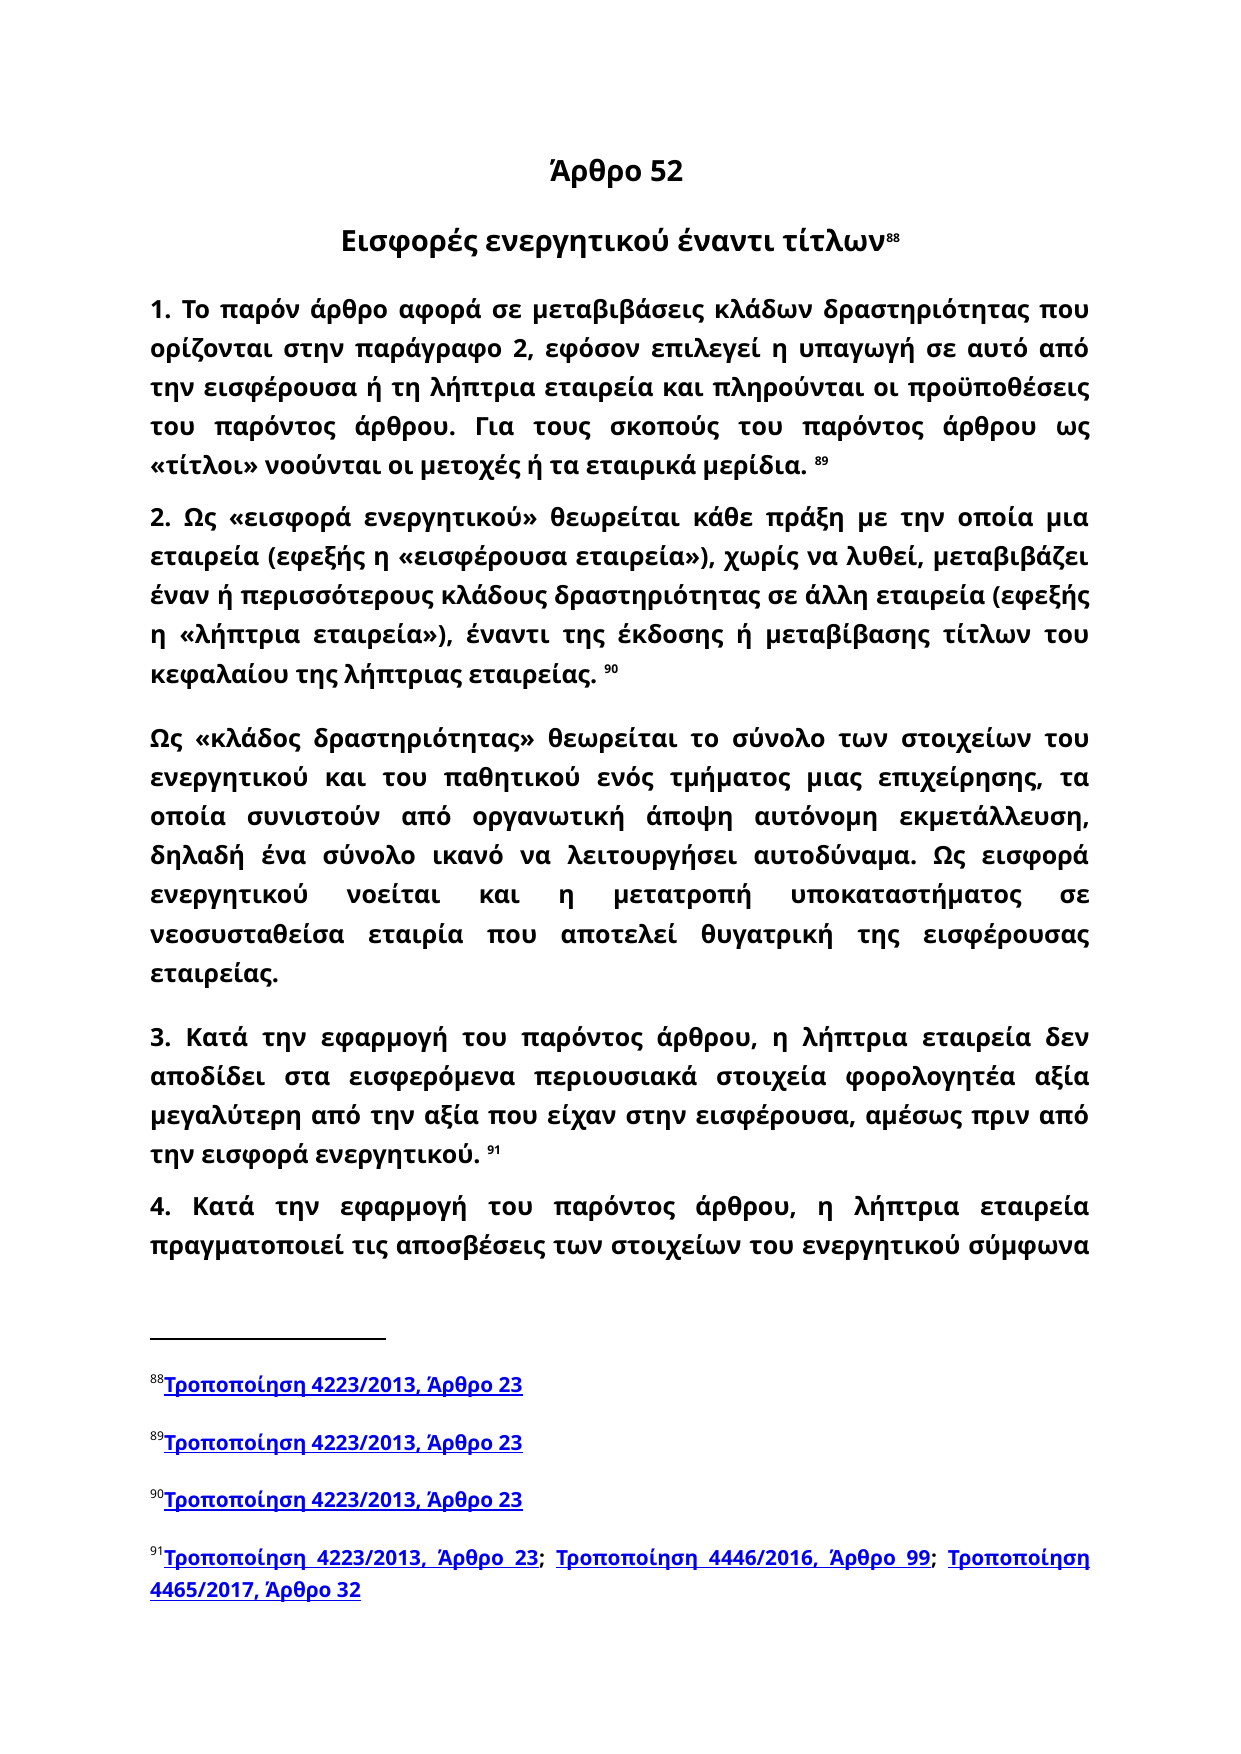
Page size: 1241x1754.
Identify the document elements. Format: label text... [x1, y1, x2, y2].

text Ως «κλάδος δραστηριότητας» θεωρείται το σύνολο των στοιχείων του ενεργητικού και του παθητικού ενός τμήματος μιας επιχείρησης, τα οποία συνιστούν από οργανωτική άποψη αυτόνομη εκμετάλλευση, δηλαδή ένα σύνολο ικανό να λειτουργήσει αυτοδύναμα. Ως εισφορά ενεργητικού νοείται και η μετατροπή υποκαταστήματος σε νεοσυσταθείσα εταιρία που αποτελεί θυγατρική της εισφέρουσας εταιρείας. [150, 720, 1090, 989]
subtitle Άρθρο 52 [150, 150, 1090, 190]
text 2. Ως «εισφορά ενεργητικού» θεωρείται κάθε πράξη με την οποία μια εταιρεία (εφεξής η «εισφέρουσα εταιρεία»), χωρίς να λυθεί, μεταβιβάζει έναν ή περισσότερους κλάδους δραστηριότητας σε άλλη εταιρεία (εφεξής η «λήπτρια εταιρεία»), έναντι της έκδοσης ή μεταβίβασης τίτλων του κεφαλαίου της λήπτριας εταιρείας. [150, 499, 1090, 690]
text 4. Κατά την εφαρμογή του παρόντος άρθρου, η λήπτρια εταιρεία πραγματοποιεί τις αποσβέσεις των στοιχείων του ενεργητικού σύμφωνα [150, 1189, 1090, 1262]
subtitle Εισφορές ενεργητικού έναντι τίτλων [150, 221, 1090, 260]
text Τροποποίηση 4223/2013, Άρθρο 23 [150, 1428, 1090, 1456]
text Τροποποίηση 4223/2013, Άρθρο 23; Τροποποίηση 4446/2016, Άρθρο 99; Τροποποίηση 4465/2017, Άρθρο 32 [150, 1543, 1090, 1604]
text Τροποποίηση 4223/2013, Άρθρο 23 [150, 1485, 1090, 1514]
text 1. Το παρόν άρθρο αφορά σε μεταβιβάσεις κλάδων δραστηριότητας που ορίζονται στην παράγραφο 2, εφόσον επιλεγεί η υπαγωγή σε αυτό από την εισφέρουσα ή τη λήπτρια εταιρεία και πληρούνται οι προϋποθέσεις του παρόντος άρθρου. Για τους σκοπούς του παρόντος άρθρου ως «τίτλοι» νοούνται οι μετοχές ή τα εταιρικά μερίδια. [150, 291, 1090, 482]
text 3. Κατά την εφαρμογή του παρόντος άρθρου, η λήπτρια εταιρεία δεν αποδίδει στα εισφερόμενα περιουσιακά στοιχεία φορολογητέα αξία μεγαλύτερη από την αξία που είχαν στην εισφέρουσα, αμέσως πριν από την εισφορά ενεργητικού. [150, 1019, 1090, 1171]
text Τροποποίηση 4223/2013, Άρθρο 23 [150, 1370, 1090, 1398]
